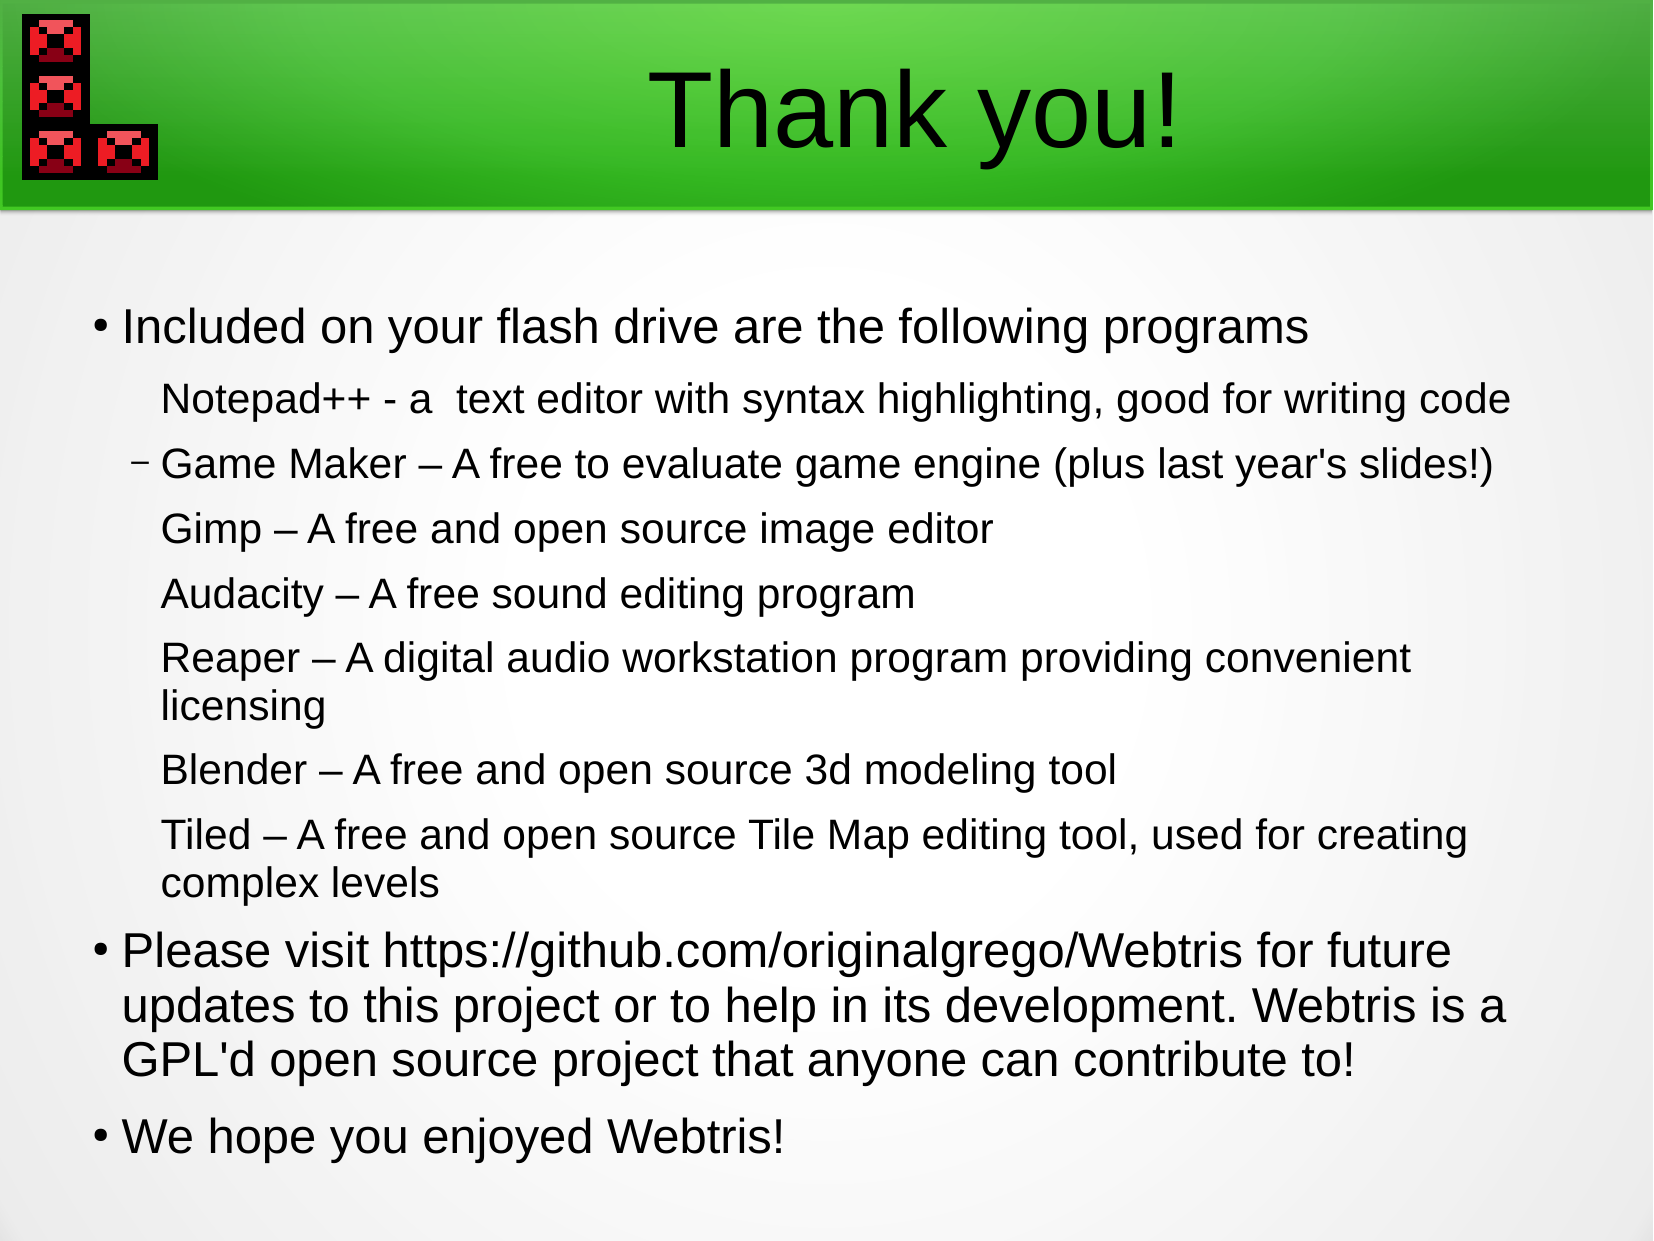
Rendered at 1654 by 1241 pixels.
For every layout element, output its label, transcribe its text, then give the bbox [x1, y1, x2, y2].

picture [22, 14, 158, 180]
list Included on your flash drive are the following programs Notepad++ - a text editor with syntax highlighting, good for writing code Game Maker – A free to evaluate game engine (plus last year's slides!) Gimp – A free and open source image editor Audacity – A free sound editing program Reaper – A digital audio workstation program providing convenient licensing Blender – A free and open source 3d modeling tool Tiled – A free and open source Tile Map editing tool, used for creating complex levels Please visit https://github.com/originalgrego/Webtris for future updates to this project or to help in its development. Webtris is a GPL'd open source project that anyone can contribute to! We hope you enjoyed Webtris! [82, 299, 1571, 1171]
title Thank you! [195, 30, 1636, 190]
